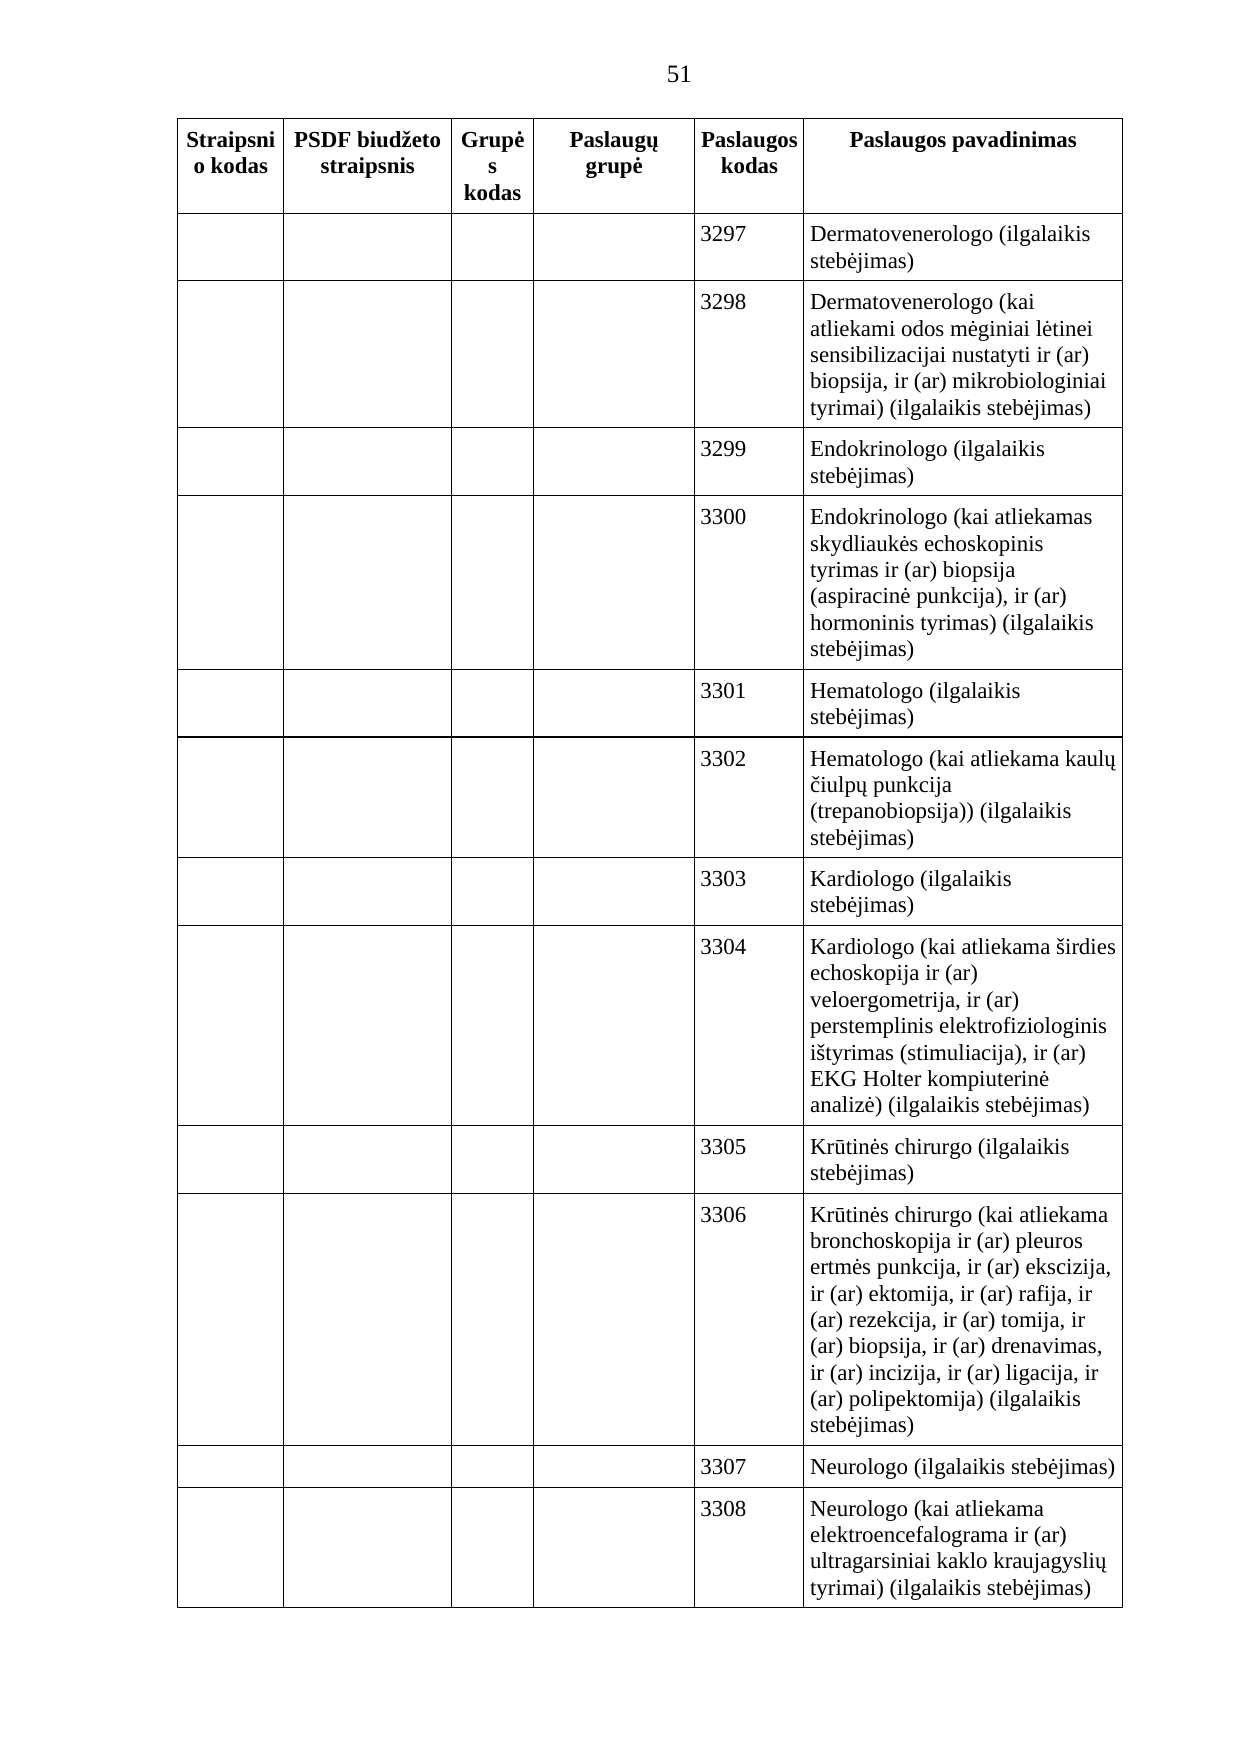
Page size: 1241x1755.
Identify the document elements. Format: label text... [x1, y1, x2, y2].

table_cell [284, 428, 451, 495]
table_cell 3300 [695, 496, 803, 668]
table_cell [284, 496, 451, 668]
table_cell 3304 [695, 926, 803, 1125]
table_cell [452, 1126, 533, 1193]
table_cell [452, 496, 533, 668]
table_cell Dermatovenerologo (ilgalaikis stebėjimas) [804, 214, 1122, 280]
table_cell [452, 428, 533, 495]
table_cell Hematologo (kai atliekama kaulų čiulpų punkcija (trepanobiopsija)) (ilgalaikis stebėjimas) [804, 738, 1122, 857]
table_cell [534, 428, 694, 495]
table_cell Dermatovenerologo (kai atliekami odos mėginiai lėtinei sensibilizacijai nustatyti ir (ar) biopsija, ir (ar) mikrobiologiniai tyrimai) (ilgalaikis stebėjimas) [804, 281, 1122, 427]
table_cell [284, 214, 451, 280]
table_cell [178, 1446, 283, 1487]
table_cell [534, 670, 694, 736]
table_cell [452, 1446, 533, 1487]
table_cell [284, 1446, 451, 1487]
table_cell 3302 [695, 738, 803, 857]
table_cell [284, 1194, 451, 1445]
table_cell [178, 670, 283, 736]
table_cell [178, 496, 283, 668]
table_cell [284, 738, 451, 857]
table_cell [534, 926, 694, 1125]
table_cell 3305 [695, 1126, 803, 1193]
table_cell Neurologo (ilgalaikis stebėjimas) [804, 1446, 1122, 1487]
table_cell [284, 1488, 451, 1607]
table_cell [178, 1126, 283, 1193]
table_cell [178, 858, 283, 925]
table_header Paslaugų grupė [534, 119, 694, 212]
table_cell Neurologo (kai atliekama elektroencefalograma ir (ar) ultragarsiniai kaklo kraujagyslių tyrimai) (ilgalaikis stebėjimas) [804, 1488, 1122, 1607]
table_cell Hematologo (ilgalaikis stebėjimas) [804, 670, 1122, 736]
table_cell Kardiologo (kai atliekama širdies echoskopija ir (ar) veloergometrija, ir (ar) perstemplinis elektrofiziologinis ištyrimas (stimuliacija), ir (ar) EKG Holter kompiuterinė analizė) (ilgalaikis stebėjimas) [804, 926, 1122, 1125]
table_cell [534, 858, 694, 925]
table_cell [284, 281, 451, 427]
table_cell [452, 1488, 533, 1607]
table_cell [452, 926, 533, 1125]
table_cell 3307 [695, 1446, 803, 1487]
table_cell [284, 1126, 451, 1193]
table_header Paslaugos pavadinimas [804, 119, 1122, 212]
table_cell [452, 281, 533, 427]
table_cell [452, 1194, 533, 1445]
table_cell [534, 1446, 694, 1487]
table_cell 3299 [695, 428, 803, 495]
table_cell [534, 214, 694, 280]
table_cell Endokrinologo (ilgalaikis stebėjimas) [804, 428, 1122, 495]
table_header Straipsnio kodas [178, 119, 283, 212]
table_cell [534, 1126, 694, 1193]
table_cell [452, 738, 533, 857]
table_cell [178, 926, 283, 1125]
table_cell [452, 214, 533, 280]
table_cell [534, 1488, 694, 1607]
table_cell 3297 [695, 214, 803, 280]
table_cell 3301 [695, 670, 803, 736]
table_cell 3308 [695, 1488, 803, 1607]
table_cell Endokrinologo (kai atliekamas skydliaukės echoskopinis tyrimas ir (ar) biopsija (aspiracinė punkcija), ir (ar) hormoninis tyrimas) (ilgalaikis stebėjimas) [804, 496, 1122, 668]
table_cell [178, 281, 283, 427]
table_cell Kardiologo (ilgalaikis stebėjimas) [804, 858, 1122, 925]
table_cell [452, 858, 533, 925]
table_cell 3303 [695, 858, 803, 925]
table_header PSDF biudžeto straipsnis [284, 119, 451, 212]
table_cell [178, 1488, 283, 1607]
table_cell [178, 738, 283, 857]
table_cell [534, 281, 694, 427]
table_cell [534, 738, 694, 857]
table_cell [284, 858, 451, 925]
table_cell 3298 [695, 281, 803, 427]
table_header Grupės kodas [452, 119, 533, 212]
table_cell [534, 496, 694, 668]
table_cell [178, 428, 283, 495]
table_cell [284, 926, 451, 1125]
table_cell [534, 1194, 694, 1445]
table_cell [178, 1194, 283, 1445]
table_cell 3306 [695, 1194, 803, 1445]
table_header Paslaugos kodas [695, 119, 803, 212]
table_cell [284, 670, 451, 736]
table_cell [452, 670, 533, 736]
table_cell Krūtinės chirurgo (kai atliekama bronchoskopija ir (ar) pleuros ertmės punkcija, ir (ar) ekscizija, ir (ar) ektomija, ir (ar) rafija, ir (ar) rezekcija, ir (ar) tomija, ir (ar) biopsija, ir (ar) drenavimas, ir (ar) incizija, ir (ar) ligacija, ir (ar) polipektomija) (ilgalaikis stebėjimas) [804, 1194, 1122, 1445]
table_cell [178, 214, 283, 280]
table_cell Krūtinės chirurgo (ilgalaikis stebėjimas) [804, 1126, 1122, 1193]
